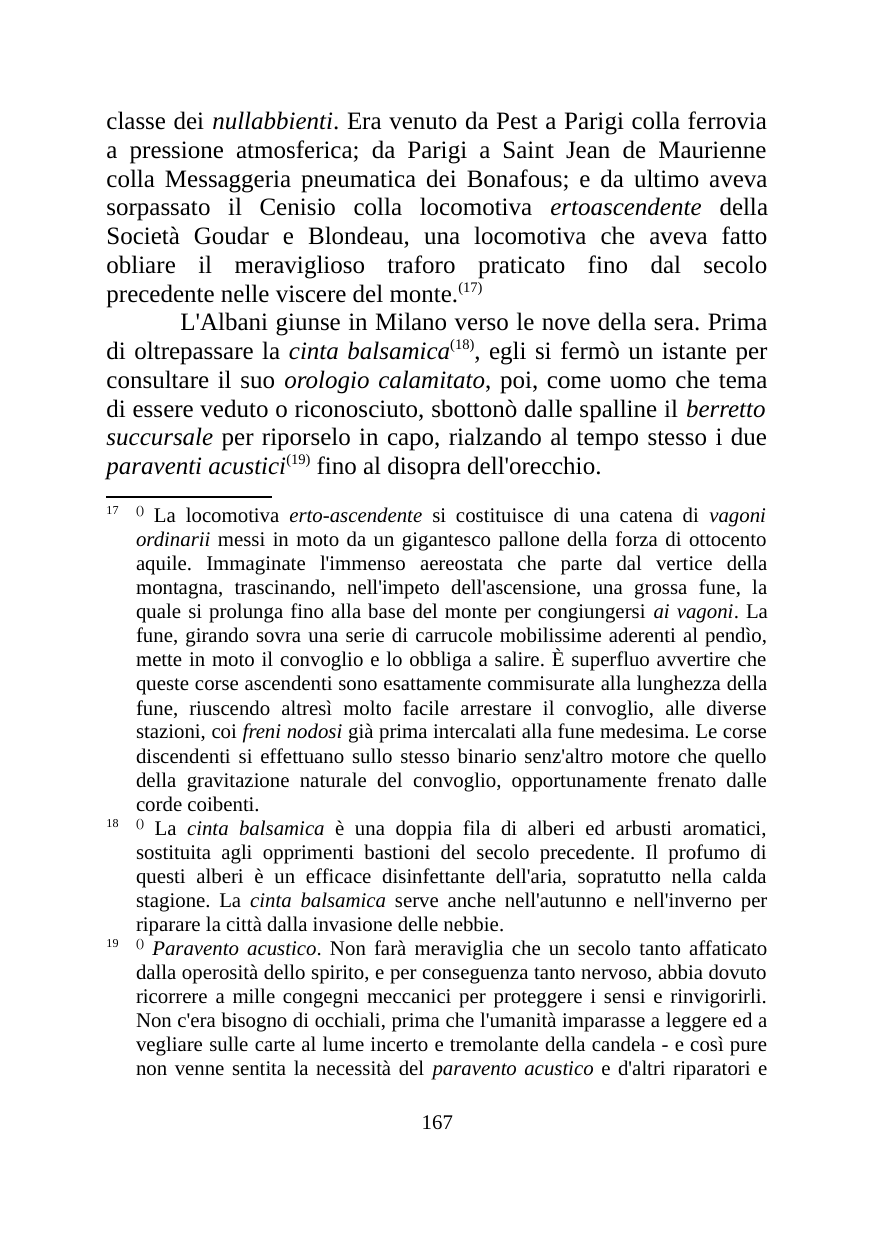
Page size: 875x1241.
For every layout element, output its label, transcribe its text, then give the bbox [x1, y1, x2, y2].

text L'Albani giunse in Milano verso le nove della sera. Prima di oltrepassare la cinta balsamica(), egli si fermò un istante per consultare il suo orologio calamitato, poi, come uomo che tema di essere veduto o riconosciuto, sbottonò dalle spalline il berretto succursale per riporselo in capo, rialzando al tempo stesso i due paraventi acustici() fino al disopra dell'orecchio. [106, 307, 768, 480]
text () Paravento acustico. Non farà meraviglia che un secolo tanto affaticato dalla operosità dello spirito, e per conseguenza tanto nervoso, abbia dovuto ricorrere a mille congegni meccanici per proteggere i sensi e rinvigorirli. Non c'era bisogno di occhiali, prima che l'umanità imparasse a leggere ed a vegliare sulle carte al lume incerto e tremolante della candela - e così pure non venne sentita la necessità del paravento acustico e d'altri riparatori e [106, 936, 768, 1080]
text classe dei nullabbienti. Era venuto da Pest a Parigi colla ferrovia a pressione atmosferica; da Parigi a Saint Jean de Maurienne colla Messaggeria pneumatica dei Bonafous; e da ultimo aveva sorpassato il Cenisio colla locomotiva ertoascendente della Società Goudar e Blondeau, una locomotiva che aveva fatto obliare il meraviglioso traforo praticato fino dal secolo precedente nelle viscere del monte.() [106, 106, 768, 307]
text () La locomotiva erto-ascendente si costituisce di una catena di vagoni ordinarii messi in moto da un gigantesco pallone della forza di ottocento aquile. Immaginate l'immenso aereostata che parte dal vertice della montagna, trascinando, nell'impeto dell'ascensione, una grossa fune, la quale si prolunga fino alla base del monte per congiungersi ai vagoni. La fune, girando sovra una serie di carrucole mobilissime aderenti al pendìo, mette in moto il convoglio e lo obbliga a salire. È superfluo avvertire che queste corse ascendenti sono esattamente commisurate alla lunghezza della fune, riuscendo altresì molto facile arrestare il convoglio, alle diverse stazioni, coi freni nodosi già prima intercalati alla fune medesima. Le corse discendenti si effettuano sullo stesso binario senz'altro motore che quello della gravitazione naturale del convoglio, opportunamente frenato dalle corde coibenti. [106, 503, 768, 816]
text () La cinta balsamica è una doppia fila di alberi ed arbusti aromatici, sostituita agli opprimenti bastioni del secolo precedente. Il profumo di questi alberi è un efficace disinfettante dell'aria, sopratutto nella calda stagione. La cinta balsamica serve anche nell'autunno e nell'inverno per riparare la città dalla invasione delle nebbie. [106, 816, 768, 936]
